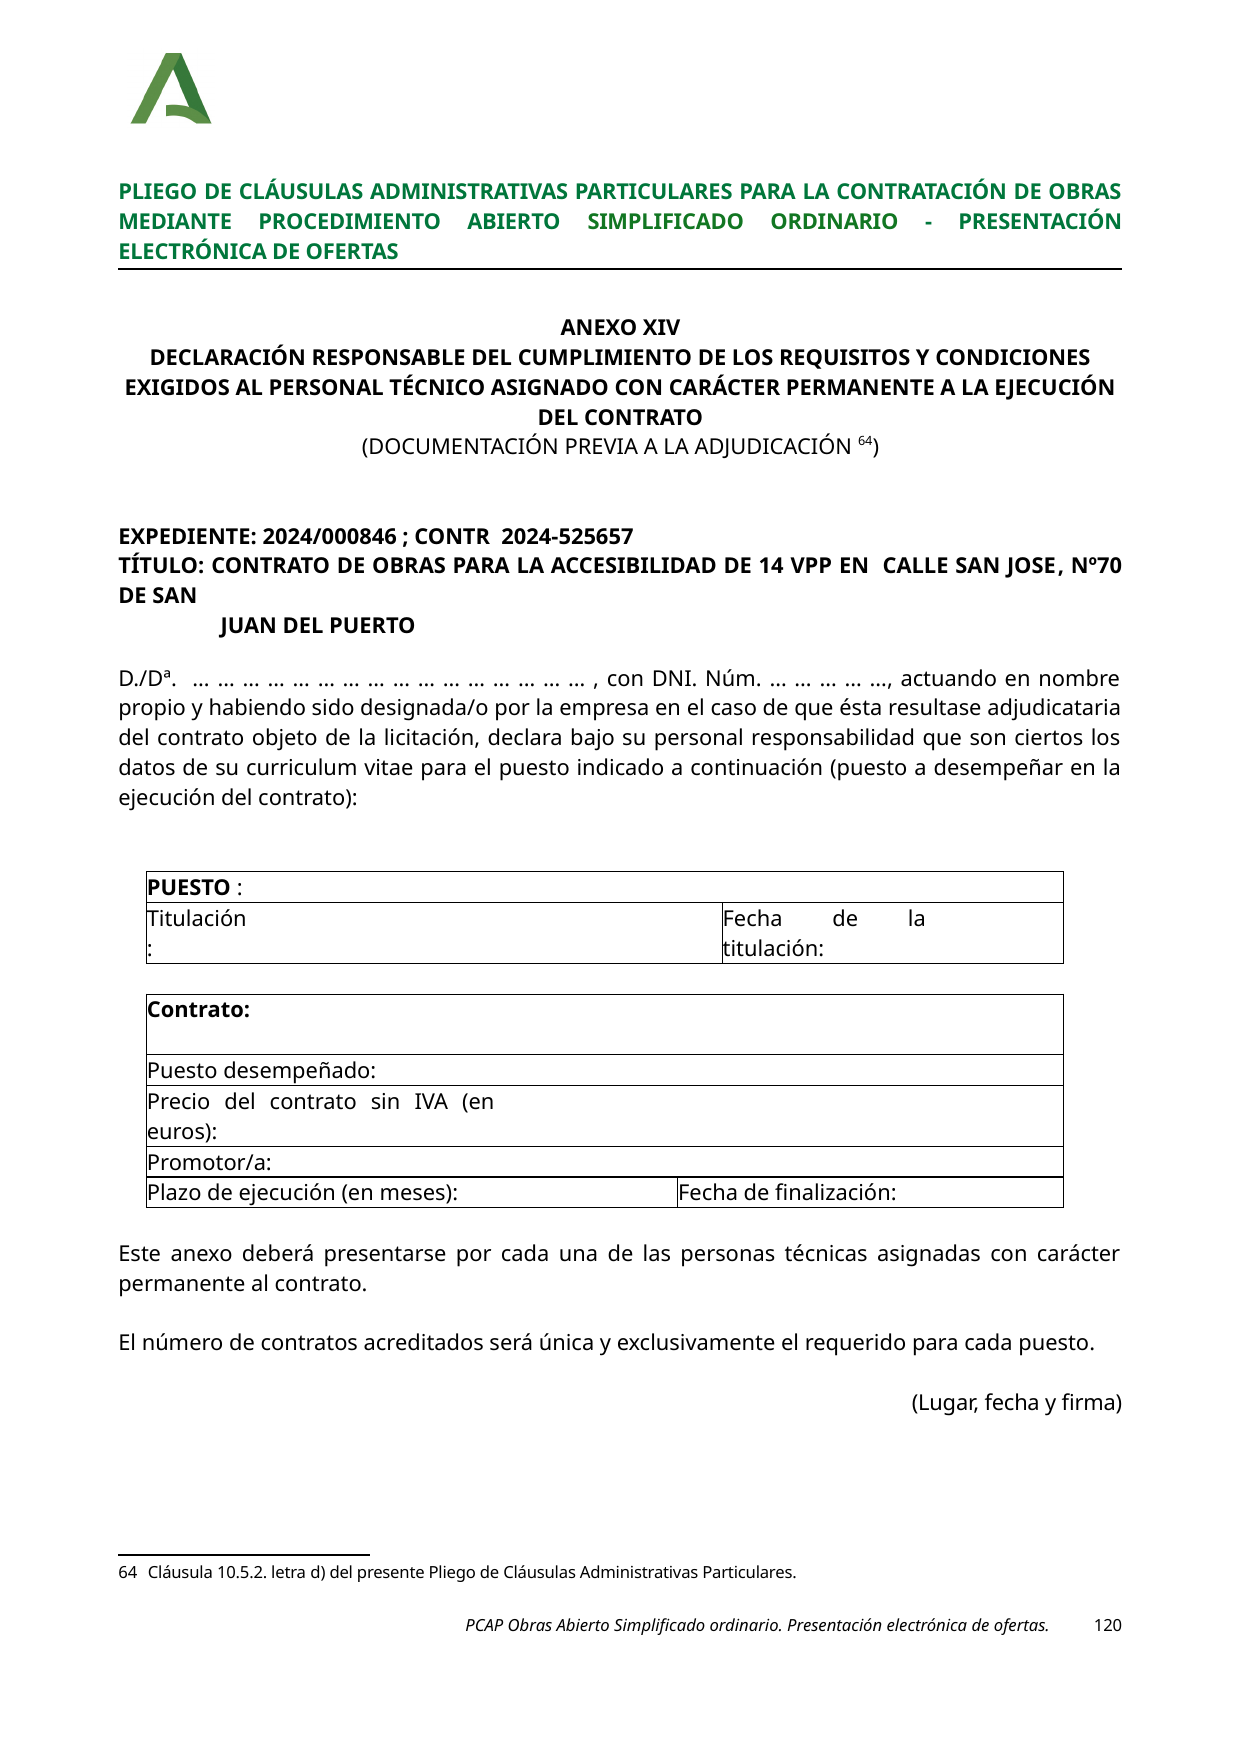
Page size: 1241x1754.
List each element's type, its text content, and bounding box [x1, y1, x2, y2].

table_cell [147, 964, 1064, 993]
table_cell [495, 1147, 1063, 1176]
text D./Dª. … … … … … … … … … … … … … … … … , con DNI. Núm. … … … … …, actuando en nombre propio y habiendo sido designada/o por la empresa en el caso de que ésta resultase adjudicataria del contrato objeto de la licitación, declara bajo su personal responsabilidad que son ciertos los datos de su curriculum vitae para el puesto indicado a continuación (puesto a desempeñar en la ejecución del contrato): [118, 663, 1122, 812]
text El número de contratos acreditados será única y exclusivamente el requerido para cada puesto. [118, 1327, 1122, 1357]
table_cell [495, 995, 1063, 1054]
table_cell Contrato: [147, 995, 495, 1054]
table_header [251, 872, 1063, 902]
table_cell [926, 903, 1063, 963]
text (DOCUMENTACIÓN PREVIA A LA ADJUDICACIÓN ) [118, 431, 1122, 461]
text JUAN DEL PUERTO [118, 610, 1122, 640]
text ANEXO XIV [118, 312, 1122, 342]
text EXPEDIENTE: 2024/000846 ; CONTR 2024-525657 [118, 521, 1122, 551]
table_cell Fecha de la titulación: [723, 903, 926, 963]
table_cell Titulación : [147, 903, 251, 963]
table_cell Promotor/a: [147, 1147, 495, 1176]
table_cell Fecha de finalización: [678, 1178, 926, 1207]
text TÍTULO: CONTRATO DE OBRAS PARA LA ACCESIBILIDAD DE 14 VPP EN CALLE SAN JOSE, Nº70 DE SAN [118, 551, 1122, 610]
table_cell Puesto desempeñado: [147, 1055, 495, 1085]
table_cell [926, 1178, 1063, 1207]
table_cell Plazo de ejecución (en meses): [147, 1178, 495, 1207]
picture [127, 48, 216, 128]
table_header PUESTO : [147, 872, 251, 902]
table_cell [251, 903, 722, 963]
table_cell [495, 1086, 1063, 1146]
table_cell Precio del contrato sin IVA (en euros): [147, 1086, 495, 1146]
text PLIEGO DE CLÁUSULAS ADMINISTRATIVAS PARTICULARES PARA LA CONTRATACIÓN DE OBRAS MEDIANTE PROCEDIMIENTO ABIERTO SIMPLIFICADO ORDINARIO - PRESENTACIÓN ELECTRÓNICA DE OFERTAS [118, 176, 1122, 268]
text DECLARACIÓN RESPONSABLE DEL CUMPLIMIENTO DE LOS REQUISITOS Y CONDICIONES EXIGIDOS AL PERSONAL TÉCNICO ASIGNADO CON CARÁCTER PERMANENTE A LA EJECUCIÓN DEL CONTRATO [118, 342, 1122, 431]
text Cláusula 10.5.2. letra d) del presente Pliego de Cláusulas Administrativas Particulares. [118, 1561, 1122, 1584]
text (Lugar, fecha y firma) [118, 1387, 1122, 1419]
table_cell [495, 1055, 1063, 1085]
text Este anexo deberá presentarse por cada una de las personas técnicas asignadas con carácter permanente al contrato. [118, 1238, 1122, 1298]
table_cell [495, 1178, 677, 1207]
